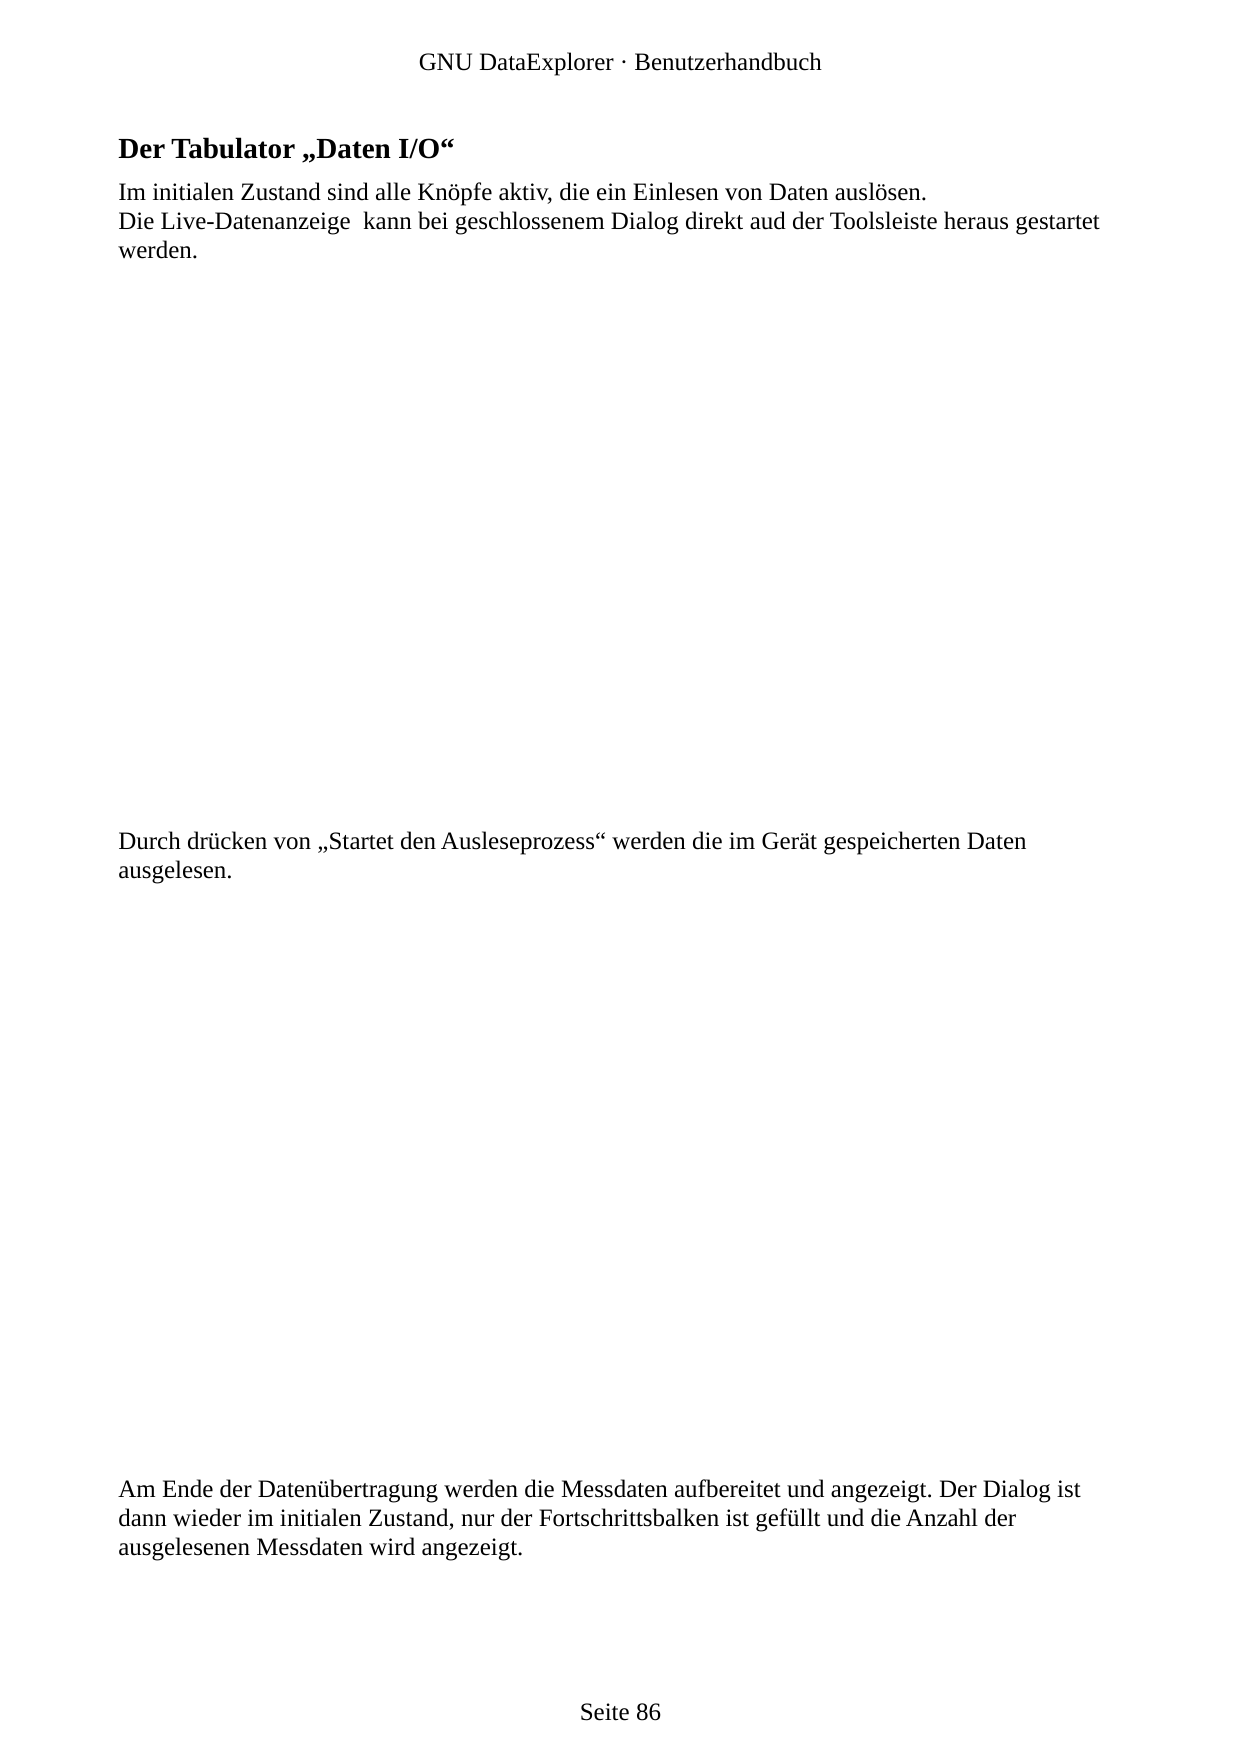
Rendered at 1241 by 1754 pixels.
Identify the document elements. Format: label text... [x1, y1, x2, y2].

text Im initialen Zustand sind alle Knöpfe aktiv, die ein Einlesen von Daten auslösen. Die Live-Datenanzeige kann bei geschlossenem Dialog direkt aud der Toolsleiste heraus gestartet werden. [118, 177, 1122, 263]
subtitle Der Tabulator „Daten I/O“ [118, 131, 1122, 165]
text Durch drücken von „Startet den Ausleseprozess“ werden die im Gerät gespeicherten Daten ausgelesen. [118, 826, 1122, 883]
